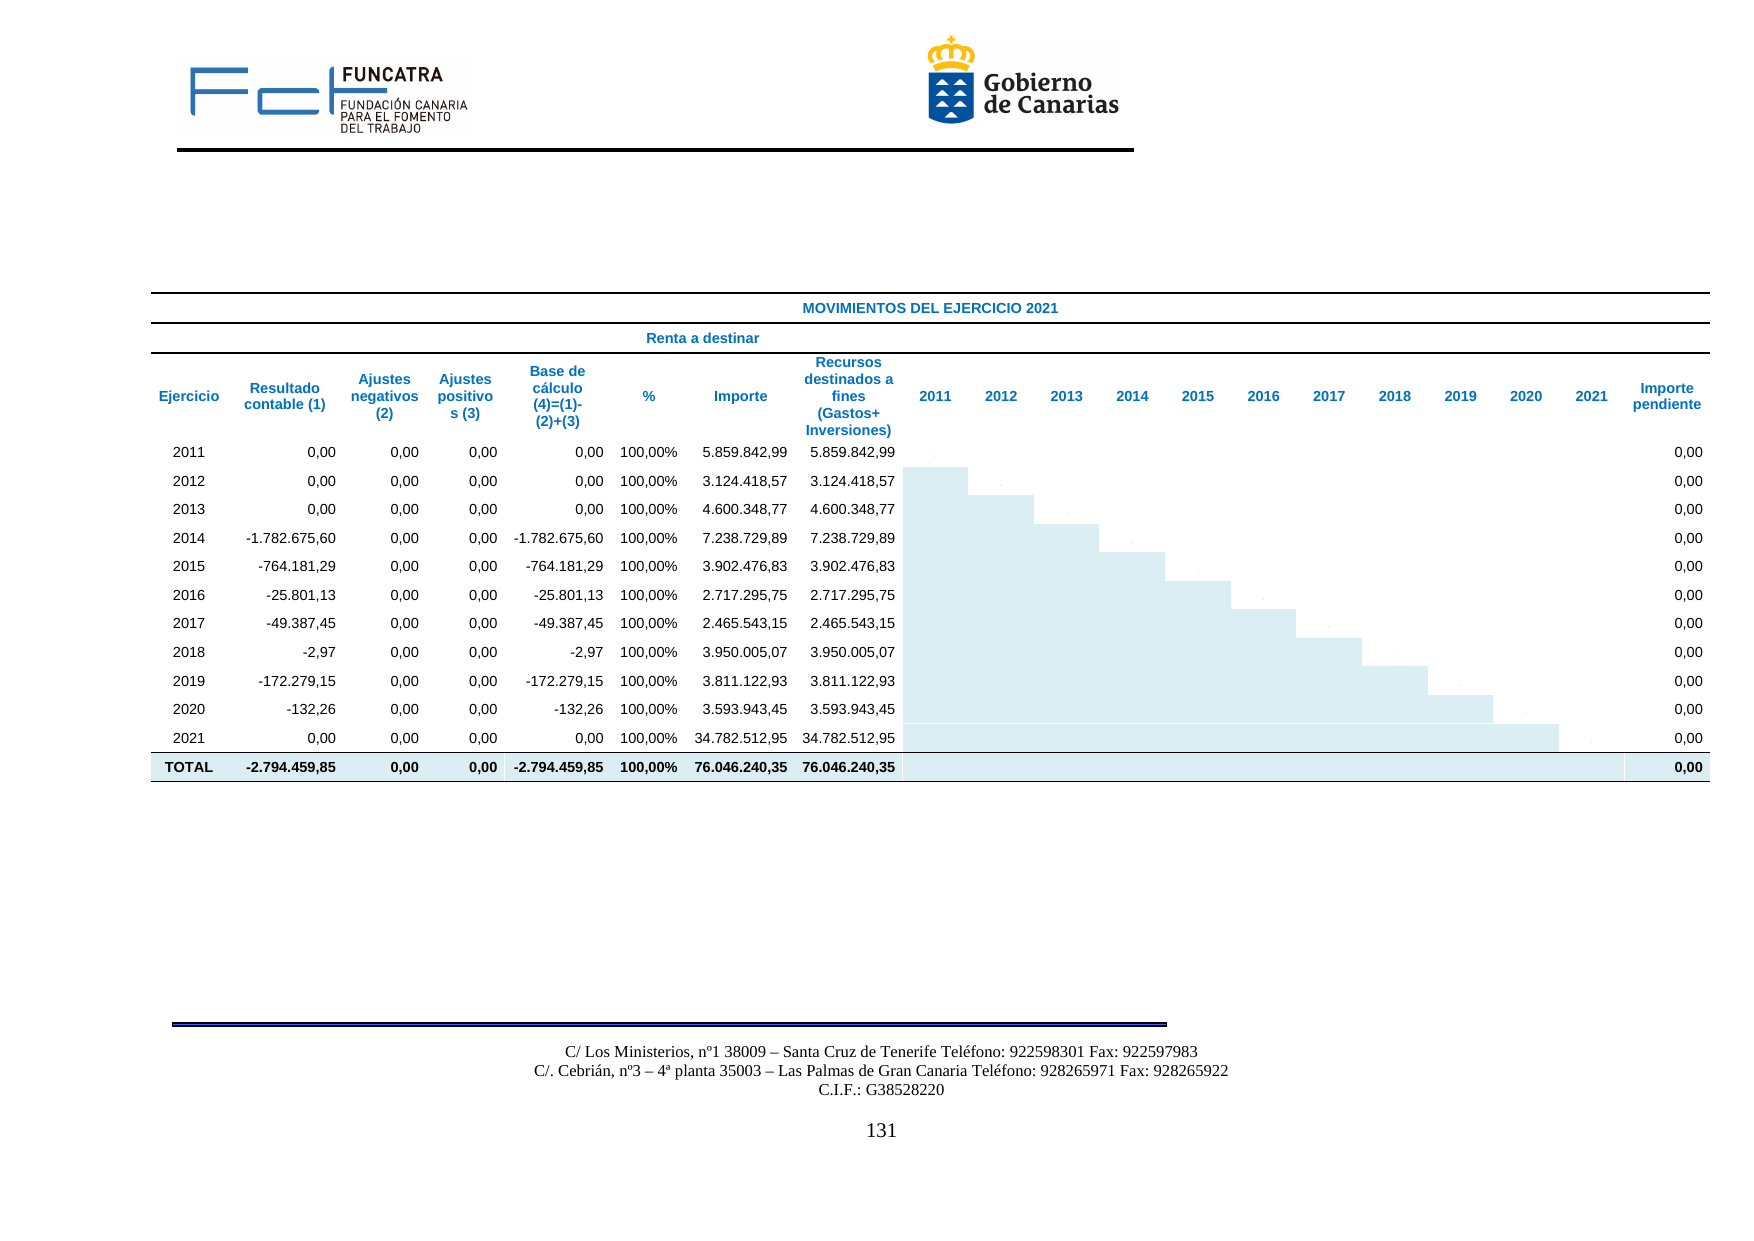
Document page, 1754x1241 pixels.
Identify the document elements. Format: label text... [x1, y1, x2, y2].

table_cell 2016 [1231, 354, 1296, 438]
table_cell 2.717.295,75 [687, 581, 795, 609]
table_cell 2012 [151, 467, 227, 495]
table_cell [1559, 552, 1624, 581]
table_cell [1493, 666, 1559, 695]
table_cell -764.181,29 [505, 552, 611, 581]
table_cell [1362, 438, 1428, 467]
table_cell 0,00 [1625, 724, 1710, 752]
table_cell -2.794.459,85 [227, 753, 343, 781]
table_cell [1559, 666, 1624, 695]
table_cell [1428, 724, 1493, 752]
table_cell [1710, 666, 1723, 695]
table_cell -1.782.675,60 [227, 524, 343, 552]
table_cell [1099, 609, 1165, 638]
table_cell [1362, 524, 1428, 552]
table_cell [903, 324, 1428, 352]
table_cell 0,00 [1625, 666, 1710, 695]
table_cell [1034, 666, 1099, 695]
table_cell . [1559, 724, 1624, 752]
table_cell -172.279,15 [505, 666, 611, 695]
table_cell [1296, 552, 1362, 581]
table_cell Recursos destinados a fines (Gastos+ Inversiones) [795, 354, 902, 438]
table_cell . [1493, 695, 1559, 723]
table_cell [1231, 438, 1296, 467]
table_cell 2021 [151, 724, 227, 752]
table_cell [343, 324, 426, 352]
table_cell [1710, 695, 1723, 723]
table_cell 7.238.729,89 [687, 524, 795, 552]
table_cell [1559, 495, 1624, 524]
table_cell 2018 [1362, 354, 1428, 438]
table_cell 2015 [151, 552, 227, 581]
table_cell [505, 324, 611, 352]
table_cell 100,00% [611, 724, 687, 752]
table_cell 2012 [968, 354, 1034, 438]
table_cell [1034, 552, 1099, 581]
table_cell [1428, 524, 1493, 552]
table_cell [1099, 695, 1165, 723]
table_cell [1231, 695, 1296, 723]
table_cell [1231, 753, 1296, 781]
table_cell 0,00 [426, 638, 504, 666]
table_cell [903, 609, 968, 638]
table_cell 3.124.418,57 [687, 467, 795, 495]
table_cell [968, 724, 1034, 752]
table_cell Ejercicio [151, 354, 227, 438]
table_cell 2019 [151, 666, 227, 695]
table_cell [1034, 524, 1099, 552]
table_cell [1493, 324, 1559, 352]
table_cell . [1362, 638, 1428, 666]
table_cell [1559, 524, 1624, 552]
table_cell [1165, 438, 1231, 467]
table_cell [1099, 753, 1165, 781]
table_cell [1296, 638, 1362, 666]
table_cell Ajustes positivos (3) [426, 354, 504, 438]
table_cell . [968, 467, 1034, 495]
table_cell [1362, 753, 1428, 781]
table_cell Importe pendiente [1625, 354, 1710, 438]
table_cell 7.238.729,89 [795, 524, 902, 552]
table_cell 3.811.122,93 [795, 666, 902, 695]
table_cell [1231, 467, 1296, 495]
table_cell [903, 666, 968, 695]
table_cell 100,00% [611, 695, 687, 723]
table_cell [1362, 609, 1428, 638]
table_cell 100,00% [611, 438, 687, 467]
table_cell [1034, 581, 1099, 609]
table_cell [1231, 524, 1296, 552]
table_cell [1034, 438, 1099, 467]
table_cell [1710, 724, 1723, 752]
table_cell [1559, 324, 1710, 352]
table_cell 0,00 [1625, 438, 1710, 467]
table_cell 0,00 [426, 666, 504, 695]
table_cell [1710, 552, 1723, 581]
table_cell 3.950.005,07 [687, 638, 795, 666]
table_cell 0,00 [426, 609, 504, 638]
table_cell 2020 [1493, 354, 1559, 438]
table_cell 0,00 [343, 581, 426, 609]
table_cell -1.782.675,60 [505, 524, 611, 552]
table_cell Resultado contable (1) [227, 354, 343, 438]
table_cell [1165, 467, 1231, 495]
table_cell [1296, 495, 1362, 524]
table_cell 0,00 [227, 438, 343, 467]
table_cell [1034, 467, 1099, 495]
table_cell [903, 467, 968, 495]
table_cell 0,00 [343, 609, 426, 638]
table_cell 34.782.512,95 [687, 724, 795, 752]
table_cell 0,00 [1625, 495, 1710, 524]
table_cell 0,00 [1625, 524, 1710, 552]
table_cell [903, 638, 968, 666]
table_cell [1493, 552, 1559, 581]
table_cell [1099, 581, 1165, 609]
table_cell [1710, 438, 1723, 467]
table_cell [1559, 581, 1624, 609]
table_cell [1296, 695, 1362, 723]
table_cell 2013 [1034, 354, 1099, 438]
table_cell [1099, 552, 1165, 581]
table_cell [1493, 638, 1559, 666]
table_cell [1165, 609, 1231, 638]
table_cell 2.717.295,75 [795, 581, 902, 609]
table_cell [1559, 695, 1624, 723]
table_cell [1099, 666, 1165, 695]
table_cell [1362, 552, 1428, 581]
table_cell [1362, 666, 1428, 695]
picture [176, 57, 473, 138]
table_cell [1362, 695, 1428, 723]
table_cell [426, 324, 504, 352]
table_cell [1296, 581, 1362, 609]
table_cell [968, 552, 1034, 581]
table_cell -49.387,45 [227, 609, 343, 638]
table_cell 100,00% [611, 495, 687, 524]
table_cell 0,00 [343, 638, 426, 666]
table_cell 0,00 [1625, 695, 1710, 723]
table_cell 3.593.943,45 [795, 695, 902, 723]
table_cell 0,00 [227, 495, 343, 524]
table_cell [1710, 638, 1723, 666]
table_cell 0,00 [426, 724, 504, 752]
table_cell 3.902.476,83 [687, 552, 795, 581]
table_cell [968, 695, 1034, 723]
table_cell . [1034, 495, 1099, 524]
table_cell 100,00% [611, 581, 687, 609]
table_cell -172.279,15 [227, 666, 343, 695]
table_cell -2,97 [505, 638, 611, 666]
table_cell 3.811.122,93 [687, 666, 795, 695]
table_cell 0,00 [227, 724, 343, 752]
table_cell [968, 753, 1034, 781]
table_cell [1710, 609, 1723, 638]
table_cell [1428, 495, 1493, 524]
table_cell [1428, 324, 1493, 352]
table_cell . [1296, 609, 1362, 638]
table_cell 0,00 [1625, 609, 1710, 638]
table_cell 0,00 [343, 552, 426, 581]
table_cell [1428, 753, 1493, 781]
table_cell Ajustes negativos (2) [343, 354, 426, 438]
table_cell [1559, 638, 1624, 666]
table_cell 0,00 [505, 724, 611, 752]
table_cell [1231, 638, 1296, 666]
table_cell [1165, 695, 1231, 723]
table_cell [968, 666, 1034, 695]
table_cell [151, 324, 227, 352]
table_cell [1165, 638, 1231, 666]
table_cell [1493, 724, 1559, 752]
picture [927, 35, 1119, 124]
table_cell 0,00 [1625, 638, 1710, 666]
table_cell [1493, 467, 1559, 495]
table_cell [968, 581, 1034, 609]
table_cell 100,00% [611, 524, 687, 552]
table_cell 100,00% [611, 609, 687, 638]
table_cell [1034, 638, 1099, 666]
table_cell [1493, 581, 1559, 609]
table_cell [1296, 467, 1362, 495]
table_cell 2017 [151, 609, 227, 638]
table_cell [1362, 724, 1428, 752]
table_cell 0,00 [426, 438, 504, 467]
table_cell 0,00 [343, 753, 426, 781]
table_cell -49.387,45 [505, 609, 611, 638]
table_cell 5.859.842,99 [687, 438, 795, 467]
table_cell 0,00 [426, 753, 504, 781]
table_cell [1710, 322, 1723, 352]
table_cell [1231, 552, 1296, 581]
table_cell [1493, 438, 1559, 467]
table_cell TOTAL [151, 753, 227, 781]
table_cell Renta a destinar [611, 324, 795, 352]
table_cell [1231, 666, 1296, 695]
table_cell [227, 324, 343, 352]
table_cell [1493, 753, 1559, 781]
table_cell [1165, 581, 1231, 609]
table_cell 2015 [1165, 354, 1231, 438]
table_cell [903, 552, 968, 581]
table_cell 2019 [1428, 354, 1493, 438]
table_cell [1710, 352, 1723, 381]
table_cell [1165, 724, 1231, 752]
table_cell -764.181,29 [227, 552, 343, 581]
table_cell [1034, 724, 1099, 752]
table_cell 2013 [151, 495, 227, 524]
table_cell -2,97 [227, 638, 343, 666]
table_cell 100,00% [611, 552, 687, 581]
table_cell [1296, 524, 1362, 552]
table_header [1710, 292, 1723, 322]
table_cell [1231, 724, 1296, 752]
table_cell 2021 [1559, 354, 1624, 438]
table_cell [1428, 695, 1493, 723]
table_cell -132,26 [505, 695, 611, 723]
table_cell [1099, 638, 1165, 666]
table_cell 100,00% [611, 638, 687, 666]
table_cell 0,00 [343, 695, 426, 723]
table_cell 0,00 [1625, 753, 1710, 781]
table_cell 0,00 [1625, 467, 1710, 495]
table_cell [1231, 495, 1296, 524]
table_cell [1710, 752, 1723, 781]
table_cell [1165, 495, 1231, 524]
table_cell [1296, 724, 1362, 752]
table_cell 2011 [903, 354, 968, 438]
table_cell [1034, 609, 1099, 638]
table_cell 0,00 [426, 695, 504, 723]
table_cell 100,00% [611, 666, 687, 695]
table_cell 0,00 [1625, 552, 1710, 581]
table_cell [1296, 666, 1362, 695]
table_cell [1710, 381, 1723, 438]
table_cell [1710, 524, 1723, 552]
table_cell [1362, 467, 1428, 495]
table_cell [968, 638, 1034, 666]
table_cell [1710, 581, 1723, 609]
table_cell % [611, 354, 687, 438]
table_cell 2017 [1296, 354, 1362, 438]
table_cell 76.046.240,35 [795, 753, 902, 781]
table_cell 0,00 [343, 438, 426, 467]
table_header MOVIMIENTOS DEL EJERCICIO 2021 [151, 294, 1710, 322]
table_cell . [903, 438, 968, 467]
table_cell [1559, 467, 1624, 495]
table_cell 0,00 [1625, 581, 1710, 609]
table_cell 2011 [151, 438, 227, 467]
table_cell 2.465.543,15 [795, 609, 902, 638]
table_cell . [1428, 666, 1493, 695]
table_cell [1296, 438, 1362, 467]
table_cell 3.902.476,83 [795, 552, 902, 581]
table_cell [1165, 524, 1231, 552]
table_cell [1559, 753, 1624, 781]
table_cell [1296, 753, 1362, 781]
table_cell [1559, 609, 1624, 638]
table_cell 0,00 [505, 438, 611, 467]
table_cell [1231, 609, 1296, 638]
table_cell Importe [687, 354, 795, 438]
table_cell [1493, 609, 1559, 638]
table_cell [1493, 495, 1559, 524]
table_cell 100,00% [611, 753, 687, 781]
table_cell [1362, 495, 1428, 524]
table_cell . [1231, 581, 1296, 609]
table_cell 3.950.005,07 [795, 638, 902, 666]
table_cell [968, 609, 1034, 638]
table_cell [1428, 552, 1493, 581]
table_cell . [1165, 552, 1231, 581]
table_cell [1428, 467, 1493, 495]
table_cell [968, 524, 1034, 552]
table_cell [1165, 753, 1231, 781]
table_cell [1034, 753, 1099, 781]
table_cell 4.600.348,77 [795, 495, 902, 524]
table_cell [903, 724, 968, 752]
table_cell [1099, 467, 1165, 495]
table_cell [903, 581, 968, 609]
table_cell -2.794.459,85 [505, 753, 611, 781]
table_cell 2014 [151, 524, 227, 552]
table_cell 0,00 [343, 467, 426, 495]
table_cell 5.859.842,99 [795, 438, 902, 467]
table_cell [1428, 438, 1493, 467]
table_cell [795, 324, 902, 352]
table_cell [1165, 666, 1231, 695]
table_cell 0,00 [343, 495, 426, 524]
table_cell [1099, 495, 1165, 524]
table_cell 0,00 [426, 552, 504, 581]
table_cell 3.124.418,57 [795, 467, 902, 495]
table_cell -25.801,13 [505, 581, 611, 609]
table_cell [903, 753, 968, 781]
table_cell 0,00 [426, 581, 504, 609]
table_cell 0,00 [343, 524, 426, 552]
table_cell 76.046.240,35 [687, 753, 795, 781]
table_cell [1034, 695, 1099, 723]
table_cell 34.782.512,95 [795, 724, 902, 752]
table_cell [1428, 609, 1493, 638]
table_cell [1362, 581, 1428, 609]
table_cell 0,00 [505, 467, 611, 495]
table_cell [1710, 495, 1723, 524]
table_cell [1099, 438, 1165, 467]
table_cell 2.465.543,15 [687, 609, 795, 638]
table_cell [1099, 724, 1165, 752]
table_cell [968, 438, 1034, 467]
table_cell 0,00 [343, 666, 426, 695]
table_cell -25.801,13 [227, 581, 343, 609]
table_cell [903, 695, 968, 723]
table_cell 2016 [151, 581, 227, 609]
table_cell 2018 [151, 638, 227, 666]
table_cell [968, 495, 1034, 524]
table_cell 0,00 [227, 467, 343, 495]
table_cell [1493, 524, 1559, 552]
table_cell 100,00% [611, 467, 687, 495]
table_cell Base de cálculo (4)=(1)-(2)+(3) [505, 354, 611, 438]
table_cell [1428, 638, 1493, 666]
table_cell [1559, 438, 1624, 467]
table_cell 0,00 [426, 495, 504, 524]
table_cell [1710, 467, 1723, 495]
table_cell 0,00 [505, 495, 611, 524]
table_cell 4.600.348,77 [687, 495, 795, 524]
table_cell [903, 524, 968, 552]
table_cell 0,00 [343, 724, 426, 752]
table_cell 2014 [1099, 354, 1165, 438]
table_cell 0,00 [426, 467, 504, 495]
table_cell [903, 495, 968, 524]
table_cell 3.593.943,45 [687, 695, 795, 723]
table_cell [1428, 581, 1493, 609]
table_cell 2020 [151, 695, 227, 723]
table_cell 0,00 [426, 524, 504, 552]
table_cell -132,26 [227, 695, 343, 723]
table_cell . [1099, 524, 1165, 552]
